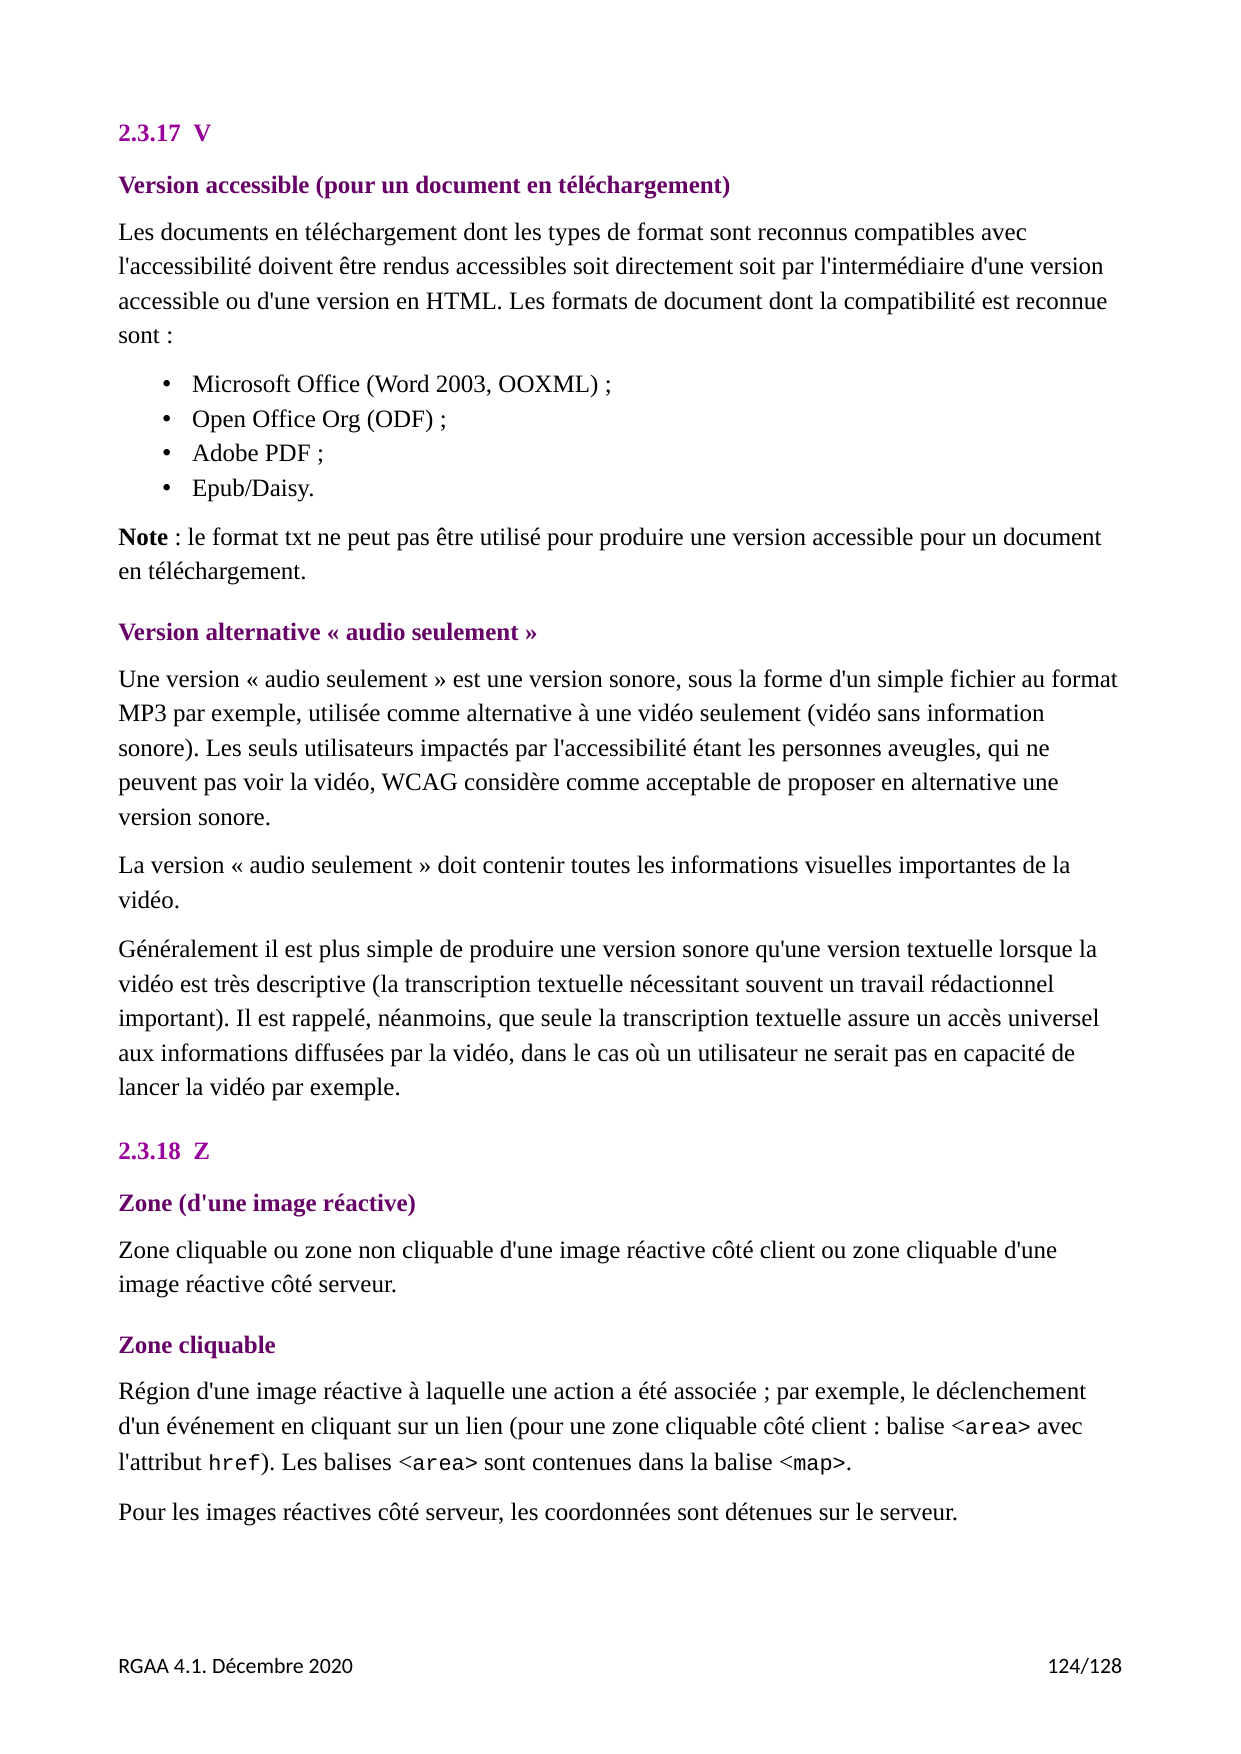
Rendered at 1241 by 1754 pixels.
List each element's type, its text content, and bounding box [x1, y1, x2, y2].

subtitle Version alternative « audio seulement » [118, 617, 1122, 646]
subtitle Version accessible (pour un document en téléchargement) [118, 170, 1122, 199]
subtitle V [118, 118, 1122, 147]
text Une version « audio seulement » est une version sonore, sous la forme d'un simple fichier au format MP3 par exemple, utilisée comme alternative à une vidéo seulement (vidéo sans information sonore). Les seuls utilisateurs impactés par l'accessibilité étant les personnes aveugles, qui ne peuvent pas voir la vidéo, WCAG considère comme acceptable de proposer en alternative une version sonore. [118, 664, 1122, 830]
text Pour les images réactives côté serveur, les coordonnées sont détenues sur le serveur. [118, 1497, 1122, 1526]
text Les documents en téléchargement dont les types de format sont reconnus compatibles avec l'accessibilité doivent être rendus accessibles soit directement soit par l'intermédiaire d'une version accessible ou d'une version en HTML. Les formats de document dont la compatibilité est reconnue sont : [118, 217, 1122, 349]
text Note : le format txt ne peut pas être utilisé pour produire une version accessible pour un document en téléchargement. [118, 522, 1122, 585]
text Zone cliquable ou zone non cliquable d'une image réactive côté client ou zone cliquable d'une image réactive côté serveur. [118, 1235, 1122, 1298]
subtitle Z [118, 1136, 1122, 1165]
text Région d'une image réactive à laquelle une action a été associée ; par exemple, le déclenchement d'un événement en cliquant sur un lien (pour une zone cliquable côté client : balise <area> avec l'attribut href). Les balises <area> sont contenues dans la balise <map>. [118, 1376, 1122, 1476]
text Généralement il est plus simple de produire une version sonore qu'une version textuelle lorsque la vidéo est très descriptive (la transcription textuelle nécessitant souvent un travail rédactionnel important). Il est rappelé, néanmoins, que seule la transcription textuelle assure un accès universel aux informations diffusées par la vidéo, dans le cas où un utilisateur ne serait pas en capacité de lancer la vidéo par exemple. [118, 934, 1122, 1101]
list Open Office Org (ODF) ; [162, 404, 1122, 433]
list Microsoft Office (Word 2003, OOXML) ; [162, 369, 1122, 398]
list Adobe PDF ; [162, 438, 1122, 467]
list Epub/Daisy. [162, 473, 1122, 502]
subtitle Zone cliquable [118, 1330, 1122, 1359]
subtitle Zone (d'une image réactive) [118, 1188, 1122, 1217]
text La version « audio seulement » doit contenir toutes les informations visuelles importantes de la vidéo. [118, 851, 1122, 914]
